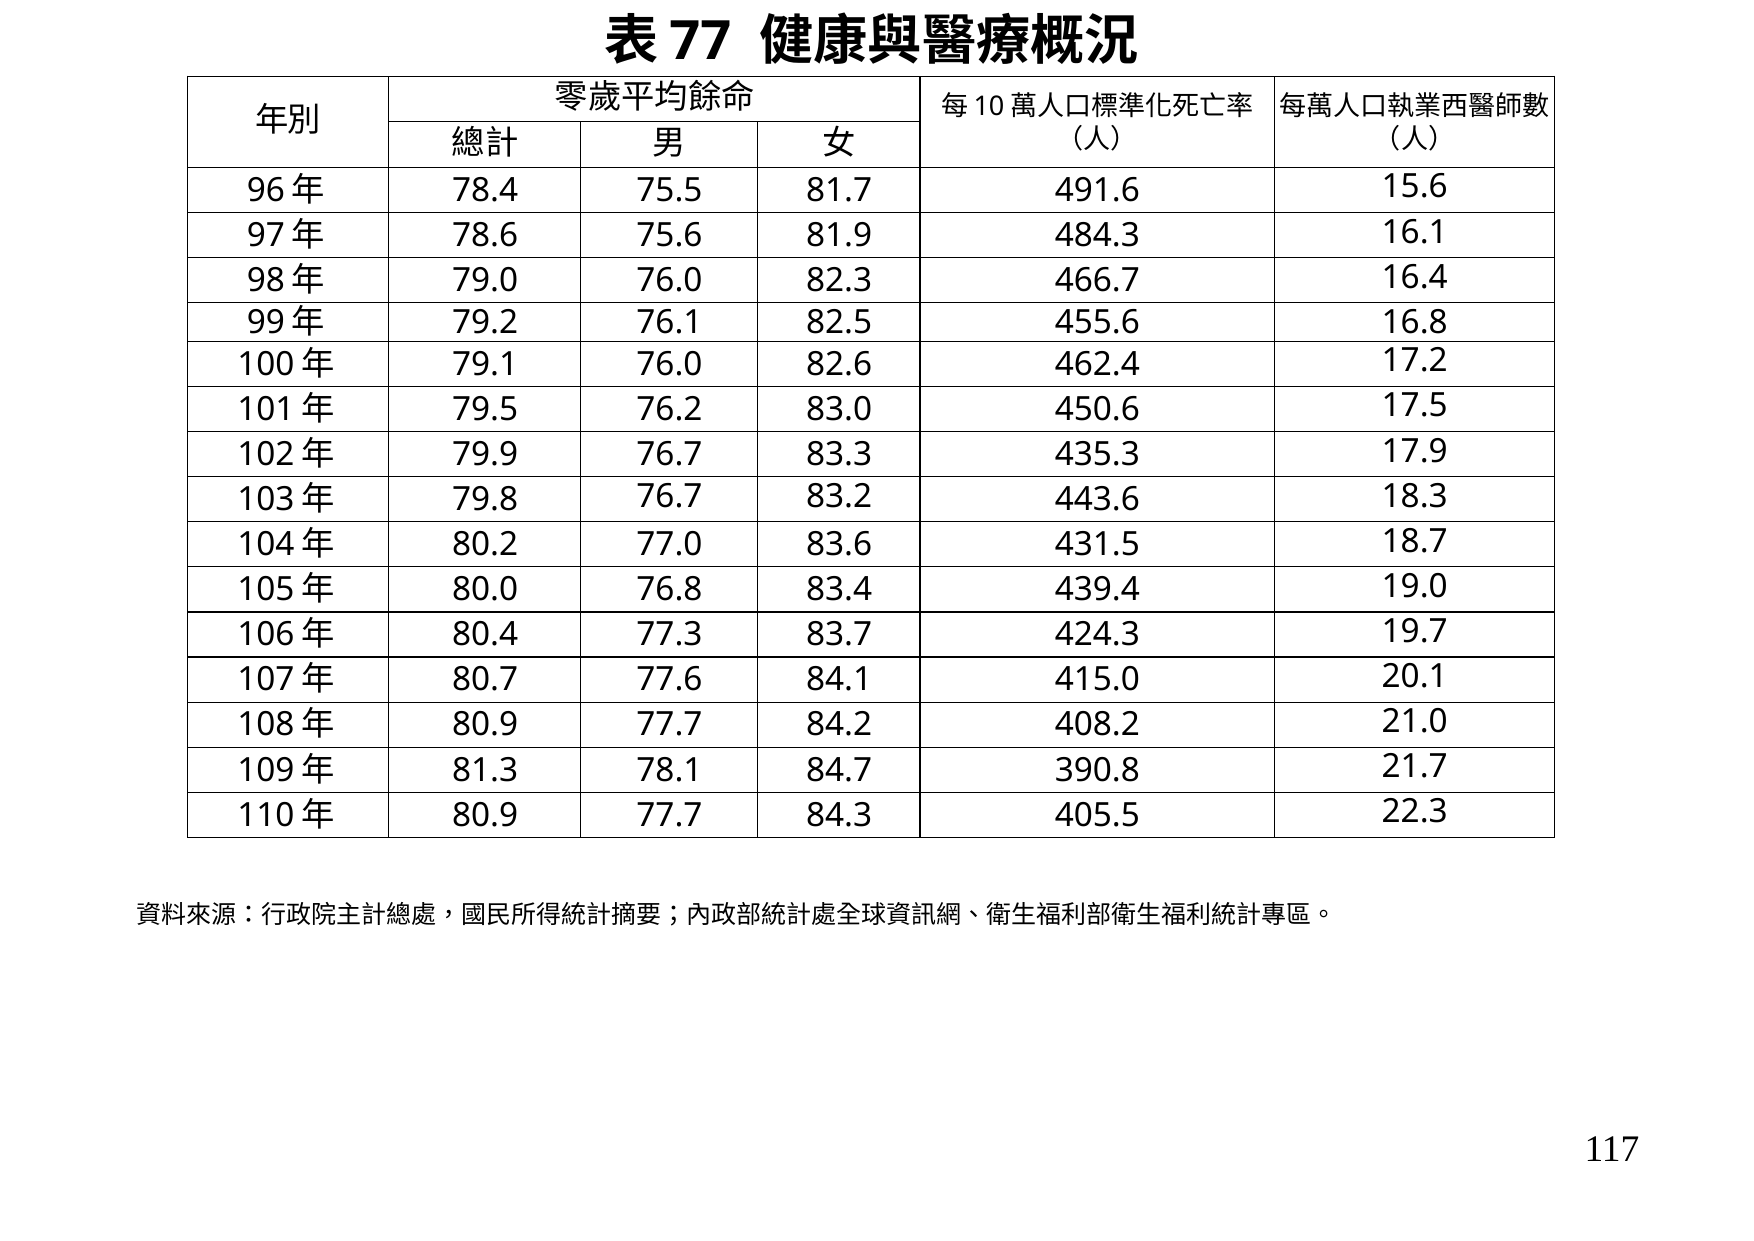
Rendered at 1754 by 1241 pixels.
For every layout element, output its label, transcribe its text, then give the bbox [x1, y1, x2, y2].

table_cell 19.7 [1275, 613, 1554, 656]
table_cell 107年 [188, 658, 388, 702]
table_cell 18.3 [1275, 477, 1554, 521]
table_cell 484.3 [921, 213, 1274, 257]
table_cell 總計 [389, 122, 580, 167]
table_cell 435.3 [921, 432, 1274, 476]
table_cell 80.4 [389, 613, 580, 656]
table_cell 83.4 [758, 567, 919, 611]
table_cell 75.6 [581, 213, 757, 257]
table_cell 81.7 [758, 168, 919, 212]
table_cell 76.2 [581, 387, 757, 431]
table_cell 81.3 [389, 748, 580, 792]
table_cell 408.2 [921, 703, 1274, 747]
table_cell 75.5 [581, 168, 757, 212]
table_header 每萬人口執業西醫師數（人） [1275, 77, 1554, 167]
table_cell 84.1 [758, 658, 919, 702]
table_cell 110年 [188, 793, 388, 837]
table_header 零歲平均餘命 [389, 77, 919, 121]
table_cell 491.6 [921, 168, 1274, 212]
table_cell 84.7 [758, 748, 919, 792]
table_cell 82.6 [758, 342, 919, 386]
table_cell 80.9 [389, 793, 580, 837]
table_cell 77.3 [581, 613, 757, 656]
table_cell 76.0 [581, 342, 757, 386]
table_cell 83.2 [758, 477, 919, 521]
table_cell 16.1 [1275, 213, 1554, 257]
table_cell 79.5 [389, 387, 580, 431]
table_cell 18.7 [1275, 522, 1554, 566]
table_cell 16.8 [1275, 303, 1554, 341]
table_cell 76.7 [581, 477, 757, 521]
table_cell 102年 [188, 432, 388, 476]
table_cell 76.7 [581, 432, 757, 476]
table_cell 21.7 [1275, 748, 1554, 792]
table_cell 105年 [188, 567, 388, 611]
table_cell 77.6 [581, 658, 757, 702]
table_cell 19.0 [1275, 567, 1554, 611]
table_cell 103年 [188, 477, 388, 521]
table_cell 79.9 [389, 432, 580, 476]
table_cell 100年 [188, 342, 388, 386]
table_cell 79.8 [389, 477, 580, 521]
table_cell 76.0 [581, 258, 757, 302]
table_cell 80.9 [389, 703, 580, 747]
table_cell 77.0 [581, 522, 757, 566]
table_cell 80.0 [389, 567, 580, 611]
table_cell 98年 [188, 258, 388, 302]
table_cell 83.7 [758, 613, 919, 656]
table_cell 79.0 [389, 258, 580, 302]
table_header 年別 [188, 77, 388, 167]
table_cell 83.3 [758, 432, 919, 476]
table_cell 17.9 [1275, 432, 1554, 476]
table_cell 108年 [188, 703, 388, 747]
table_cell 466.7 [921, 258, 1274, 302]
table_cell 81.9 [758, 213, 919, 257]
table_cell 82.5 [758, 303, 919, 341]
table_cell 21.0 [1275, 703, 1554, 747]
table_cell 97年 [188, 213, 388, 257]
table_cell 78.6 [389, 213, 580, 257]
table_cell 104年 [188, 522, 388, 566]
table_cell 109年 [188, 748, 388, 792]
table_cell 77.7 [581, 703, 757, 747]
table_cell 77.7 [581, 793, 757, 837]
table_cell 455.6 [921, 303, 1274, 341]
table_cell 76.8 [581, 567, 757, 611]
table_header 每10萬人口標準化死亡率（人） [921, 77, 1274, 167]
table_cell 96年 [188, 168, 388, 212]
table_cell 17.2 [1275, 342, 1554, 386]
table_cell 415.0 [921, 658, 1274, 702]
table_cell 20.1 [1275, 658, 1554, 702]
table_cell 390.8 [921, 748, 1274, 792]
table_cell 431.5 [921, 522, 1274, 566]
table_cell 443.6 [921, 477, 1274, 521]
table_cell 79.1 [389, 342, 580, 386]
table_cell 83.0 [758, 387, 919, 431]
table_cell 462.4 [921, 342, 1274, 386]
table_cell 80.7 [389, 658, 580, 702]
table_cell 99年 [188, 303, 388, 341]
table_cell 84.2 [758, 703, 919, 747]
table_cell 439.4 [921, 567, 1274, 611]
table_cell 106年 [188, 613, 388, 656]
table_cell 84.3 [758, 793, 919, 837]
table_cell 101年 [188, 387, 388, 431]
table_cell 83.6 [758, 522, 919, 566]
text 資料來源：行政院主計總處，國民所得統計摘要；內政部統計處全球資訊網、衛生福利部衛生福利統計專區。 [104, 894, 1639, 932]
table_cell 男 [581, 122, 757, 167]
table_cell 76.1 [581, 303, 757, 341]
table_cell 80.2 [389, 522, 580, 566]
table_cell 17.5 [1275, 387, 1554, 431]
table_cell 22.3 [1275, 793, 1554, 837]
table_cell 450.6 [921, 387, 1274, 431]
table_cell 405.5 [921, 793, 1274, 837]
table_cell 78.4 [389, 168, 580, 212]
table_cell 女 [758, 122, 919, 167]
subtitle 表77 健康與醫療概況 [103, 1, 1639, 76]
table_cell 82.3 [758, 258, 919, 302]
table_cell 424.3 [921, 613, 1274, 656]
table_cell 79.2 [389, 303, 580, 341]
table_cell 78.1 [581, 748, 757, 792]
table_cell 15.6 [1275, 168, 1554, 212]
table_cell 16.4 [1275, 258, 1554, 302]
